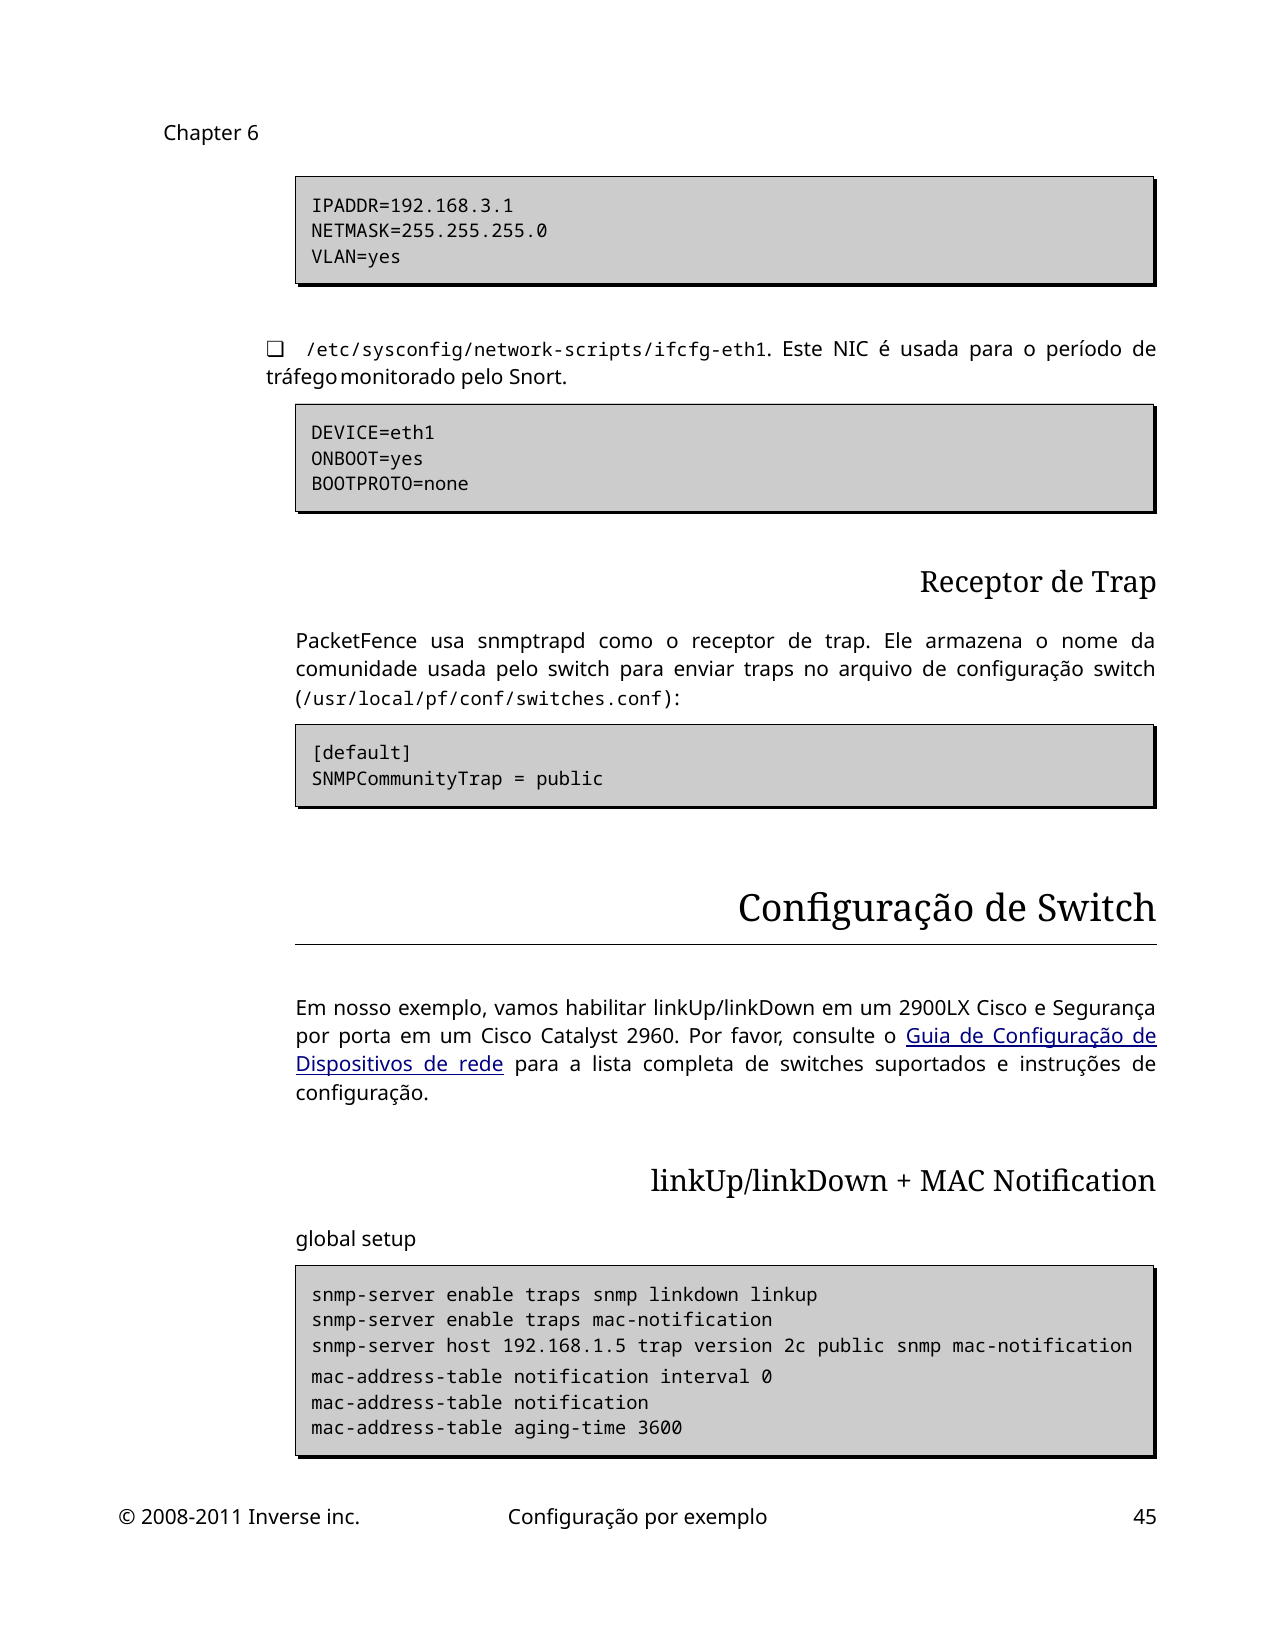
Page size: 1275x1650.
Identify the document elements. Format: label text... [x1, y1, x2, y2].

text mac-address-table notification interval 0 mac-address-table notification mac-address-table aging-time 3600 [296, 1348, 1153, 1455]
subtitle Configuração de Switch [295, 881, 1157, 944]
text Em nosso exemplo, vamos habilitar linkUp/linkDown em um 2900LX Cisco e Segurança por porta em um Cisco Catalyst 2960. Por favor, consulte o Guia de Configuração de Dispositivos de rede para a lista completa de switches suportados e instruções de configuração. [295, 993, 1157, 1106]
text snmp-server enable traps snmp linkdown linkup snmp-server enable traps mac-notification snmp-server host 192.168.1.5 trap version 2c public snmp mac-notification [296, 1266, 1153, 1348]
subtitle Receptor de Trap [295, 561, 1157, 601]
text PacketFence usa snmptrapd como o receptor de trap. Ele armazena o nome da comunidade usada pelo switch para enviar traps no arquivo de configuração switch (/usr/local/pf/conf/switches.conf): [295, 626, 1157, 711]
text IPADDR=192.168.3.1 NETMASK=255.255.255.0 VLAN=yes [296, 177, 1153, 283]
list ❏ /etc/sysconfig/network-scripts/ifcfg-eth1. Este NIC é usada para o período de tráfego monitorado pelo Snort. [266, 334, 1157, 391]
text [default] SNMPCommunityTrap = public [296, 725, 1153, 806]
text global setup [295, 1224, 1157, 1253]
subtitle linkUp/linkDown + MAC Notification [295, 1160, 1157, 1199]
text DEVICE=eth1 ONBOOT=yes BOOTPROTO=none [296, 405, 1153, 511]
